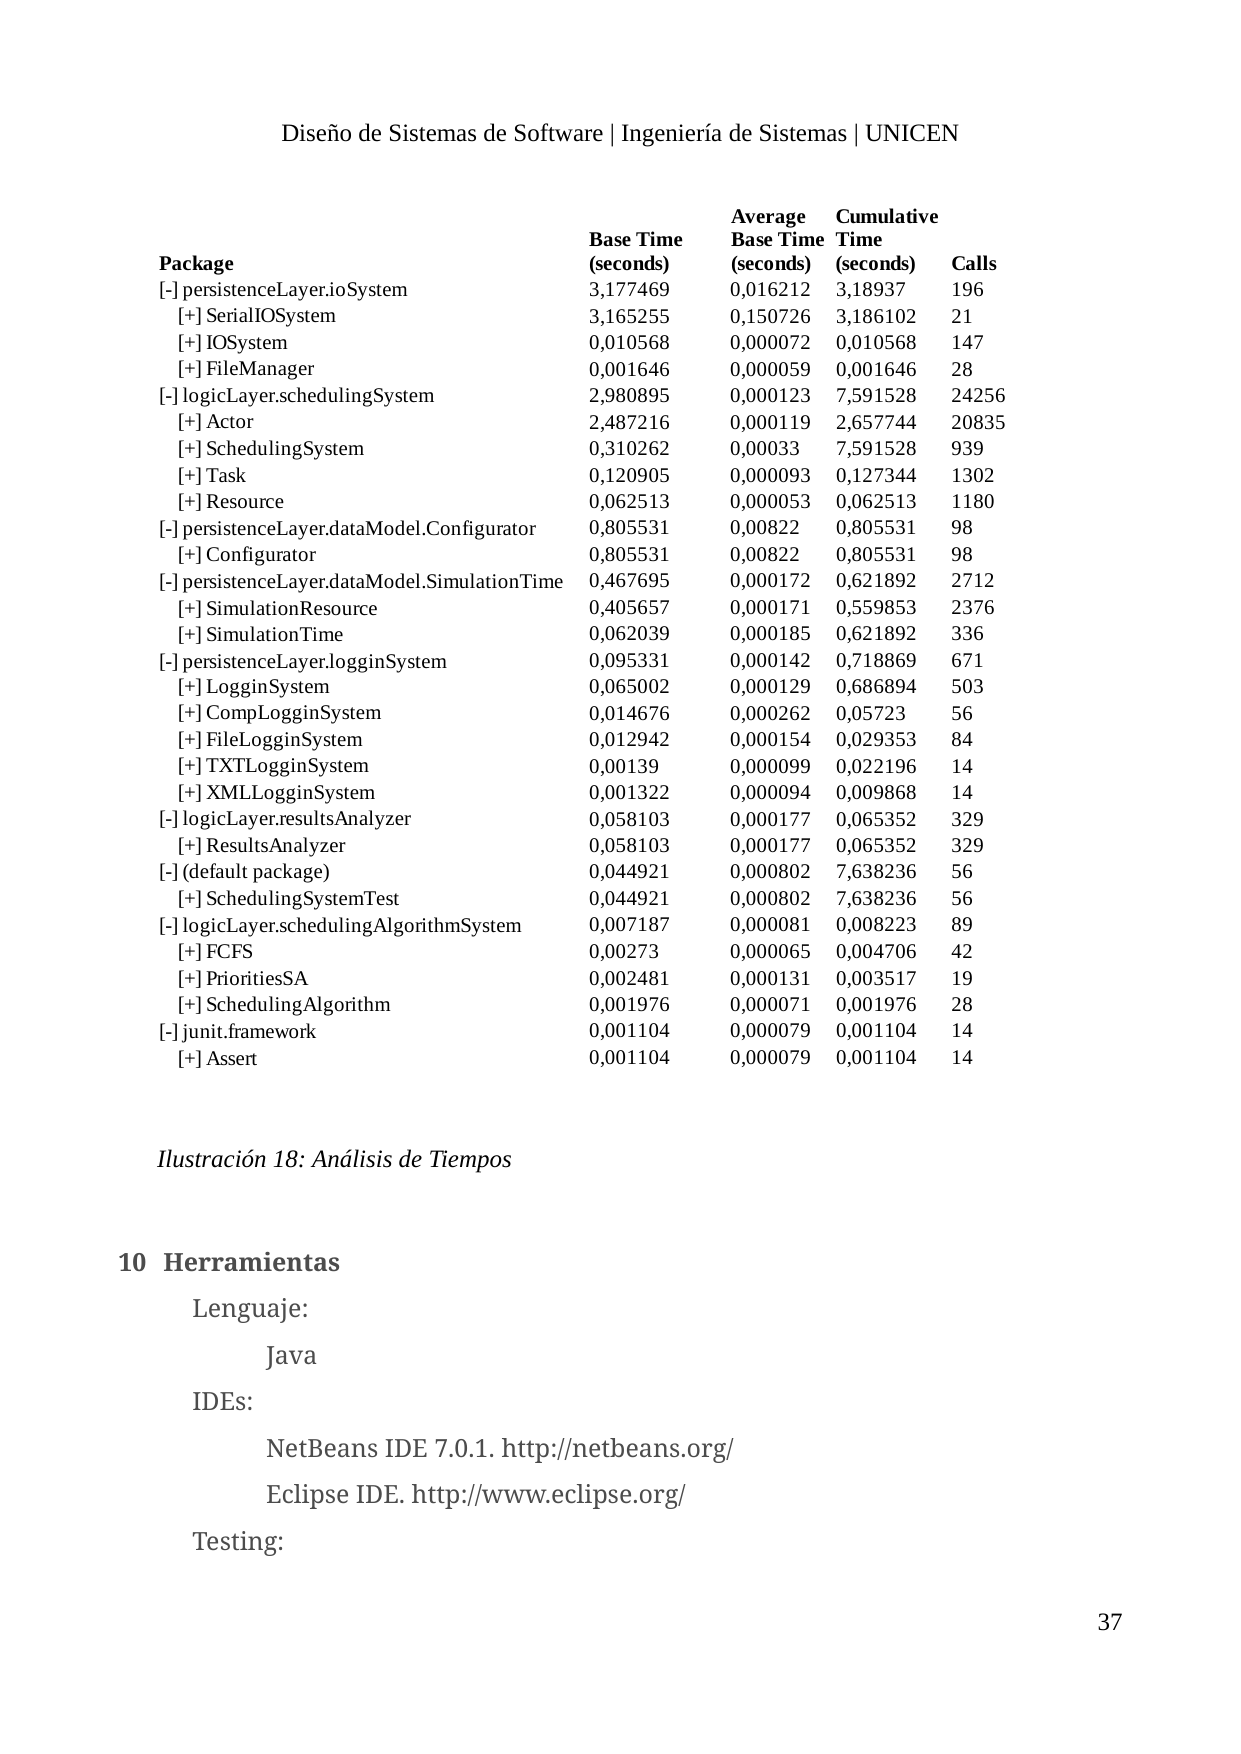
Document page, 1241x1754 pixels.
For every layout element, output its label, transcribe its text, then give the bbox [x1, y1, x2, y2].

text Testing: [118, 1523, 1122, 1558]
text Lenguaje: [118, 1291, 1122, 1325]
text Ilustración 18: Análisis de Tiempos [157, 205, 1049, 1173]
text IDEs: [118, 1384, 1122, 1418]
text NetBeans IDE 7.0.1. http://netbeans.org/ [118, 1430, 1122, 1464]
text Java [118, 1337, 1122, 1371]
subtitle Herramientas [118, 1244, 1122, 1278]
text Eclipse IDE. http://www.eclipse.org/ [118, 1477, 1122, 1511]
